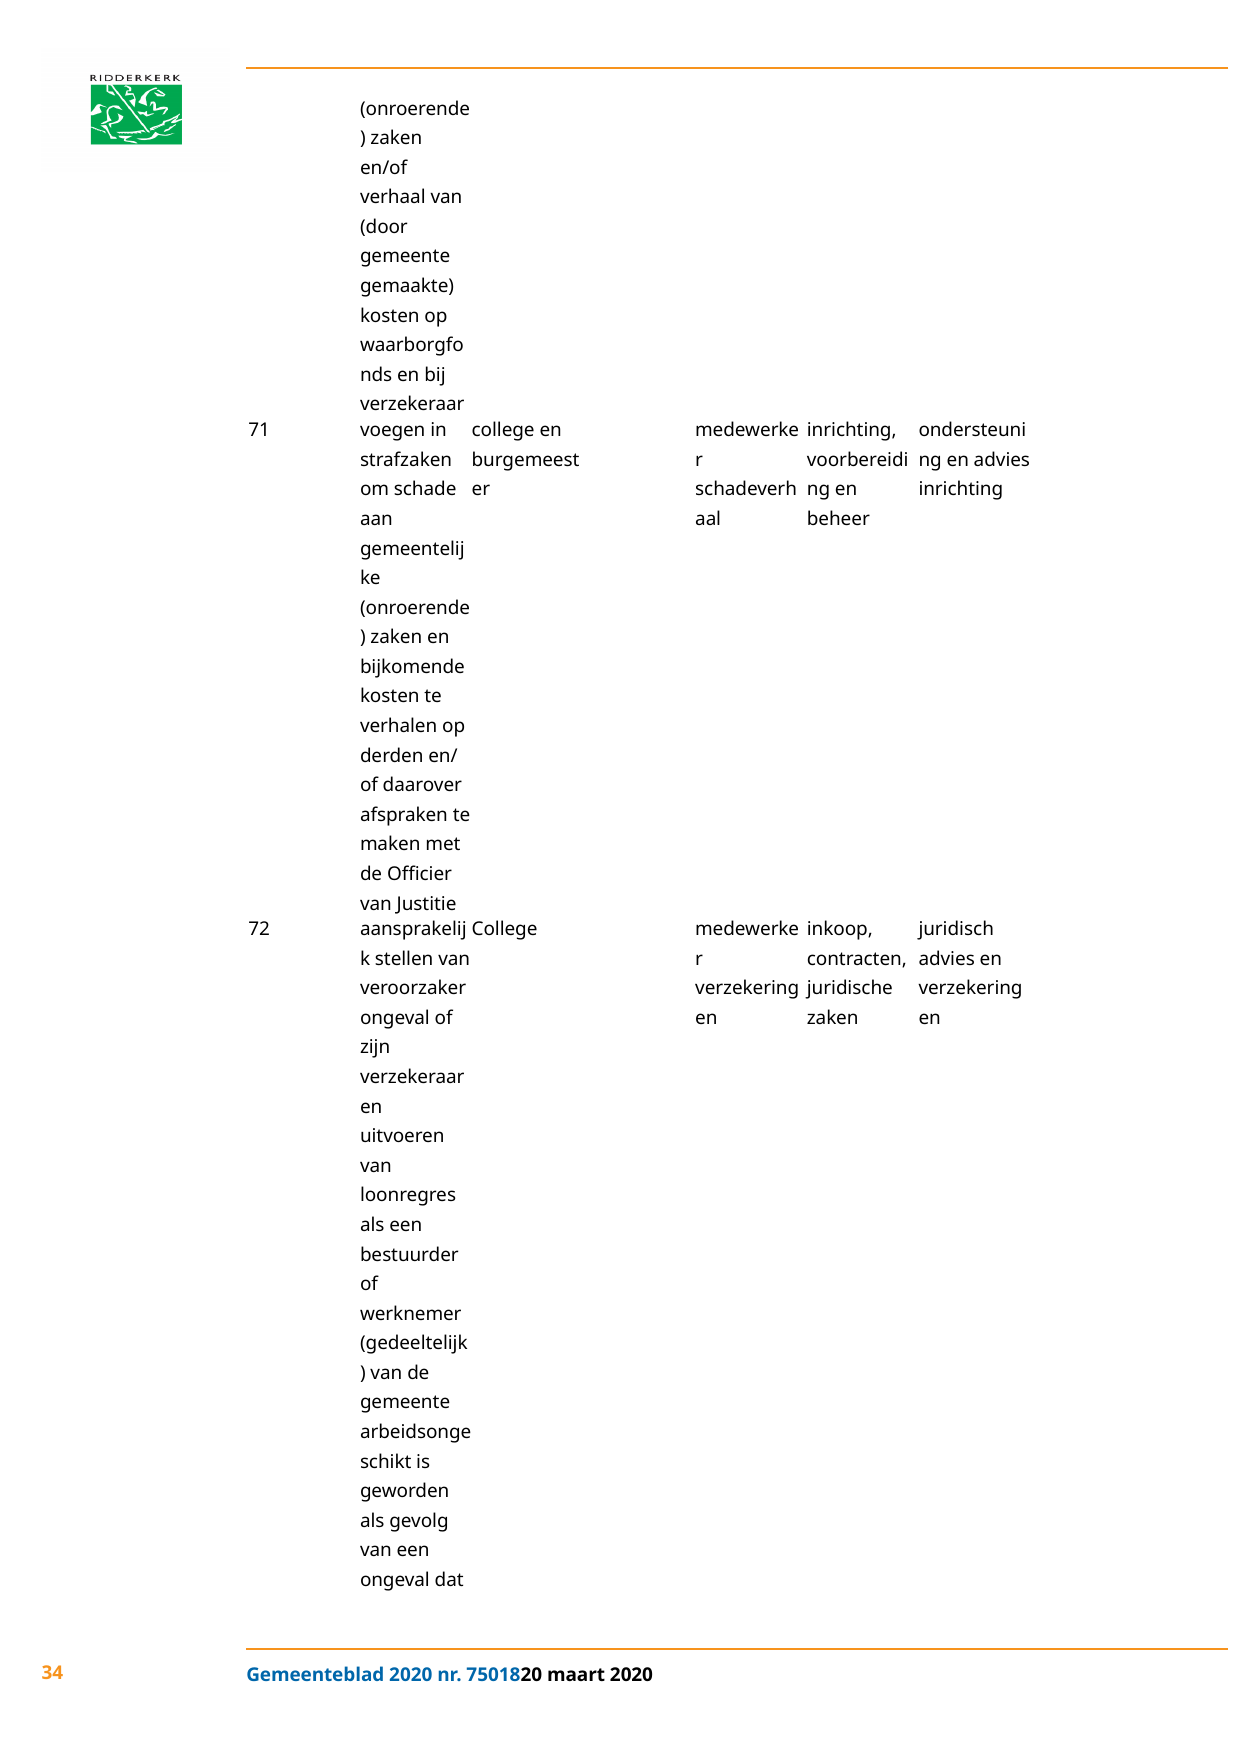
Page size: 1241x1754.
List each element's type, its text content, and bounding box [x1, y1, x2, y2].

table_cell [1030, 95, 1152, 416]
table_cell (onroerende) zaken en/of verhaal van (door gemeente gemaakte) kosten op waarborgfonds en bij verzekeraar [360, 95, 471, 416]
table_cell aansprakelijk stellen van veroorzaker ongeval of zijn verzekeraar en uitvoeren van loonregres als een bestuurder of werknemer (gedeeltelijk) van de gemeente arbeidsongeschikt is geworden als gevolg van een ongeval dat [360, 915, 471, 1592]
table_cell juridisch advies en verzekeringen [918, 915, 1030, 1592]
table_cell [248, 95, 360, 416]
table_cell [1030, 416, 1152, 915]
table_cell [1030, 915, 1152, 1592]
table_cell 72 [248, 915, 360, 1592]
picture [41, 47, 231, 172]
table_cell voegen in strafzaken om schade aan gemeentelijke (onroerende) zaken en bijkomende kosten te verhalen op derden en/ of daarover afspraken te maken met de Officier van Justitie [360, 416, 471, 915]
table_cell inkoop, contracten, juridische zaken [807, 915, 918, 1592]
table_cell medewerker verzekeringen [695, 915, 807, 1592]
table_cell [583, 416, 695, 915]
table_cell [583, 915, 695, 1592]
table_cell ondersteuning en advies inrichting [918, 416, 1030, 915]
table_cell [807, 95, 918, 416]
table_cell College [471, 915, 583, 1592]
table_cell [583, 95, 695, 416]
table_cell [918, 95, 1030, 416]
table_cell inrichting, voorbereiding en beheer [807, 416, 918, 915]
table_cell college en burgemeester [471, 416, 583, 915]
table_cell medewerker schadeverhaal [695, 416, 807, 915]
table_cell [695, 95, 807, 416]
table_cell [471, 95, 583, 416]
table_cell 71 [248, 416, 360, 915]
